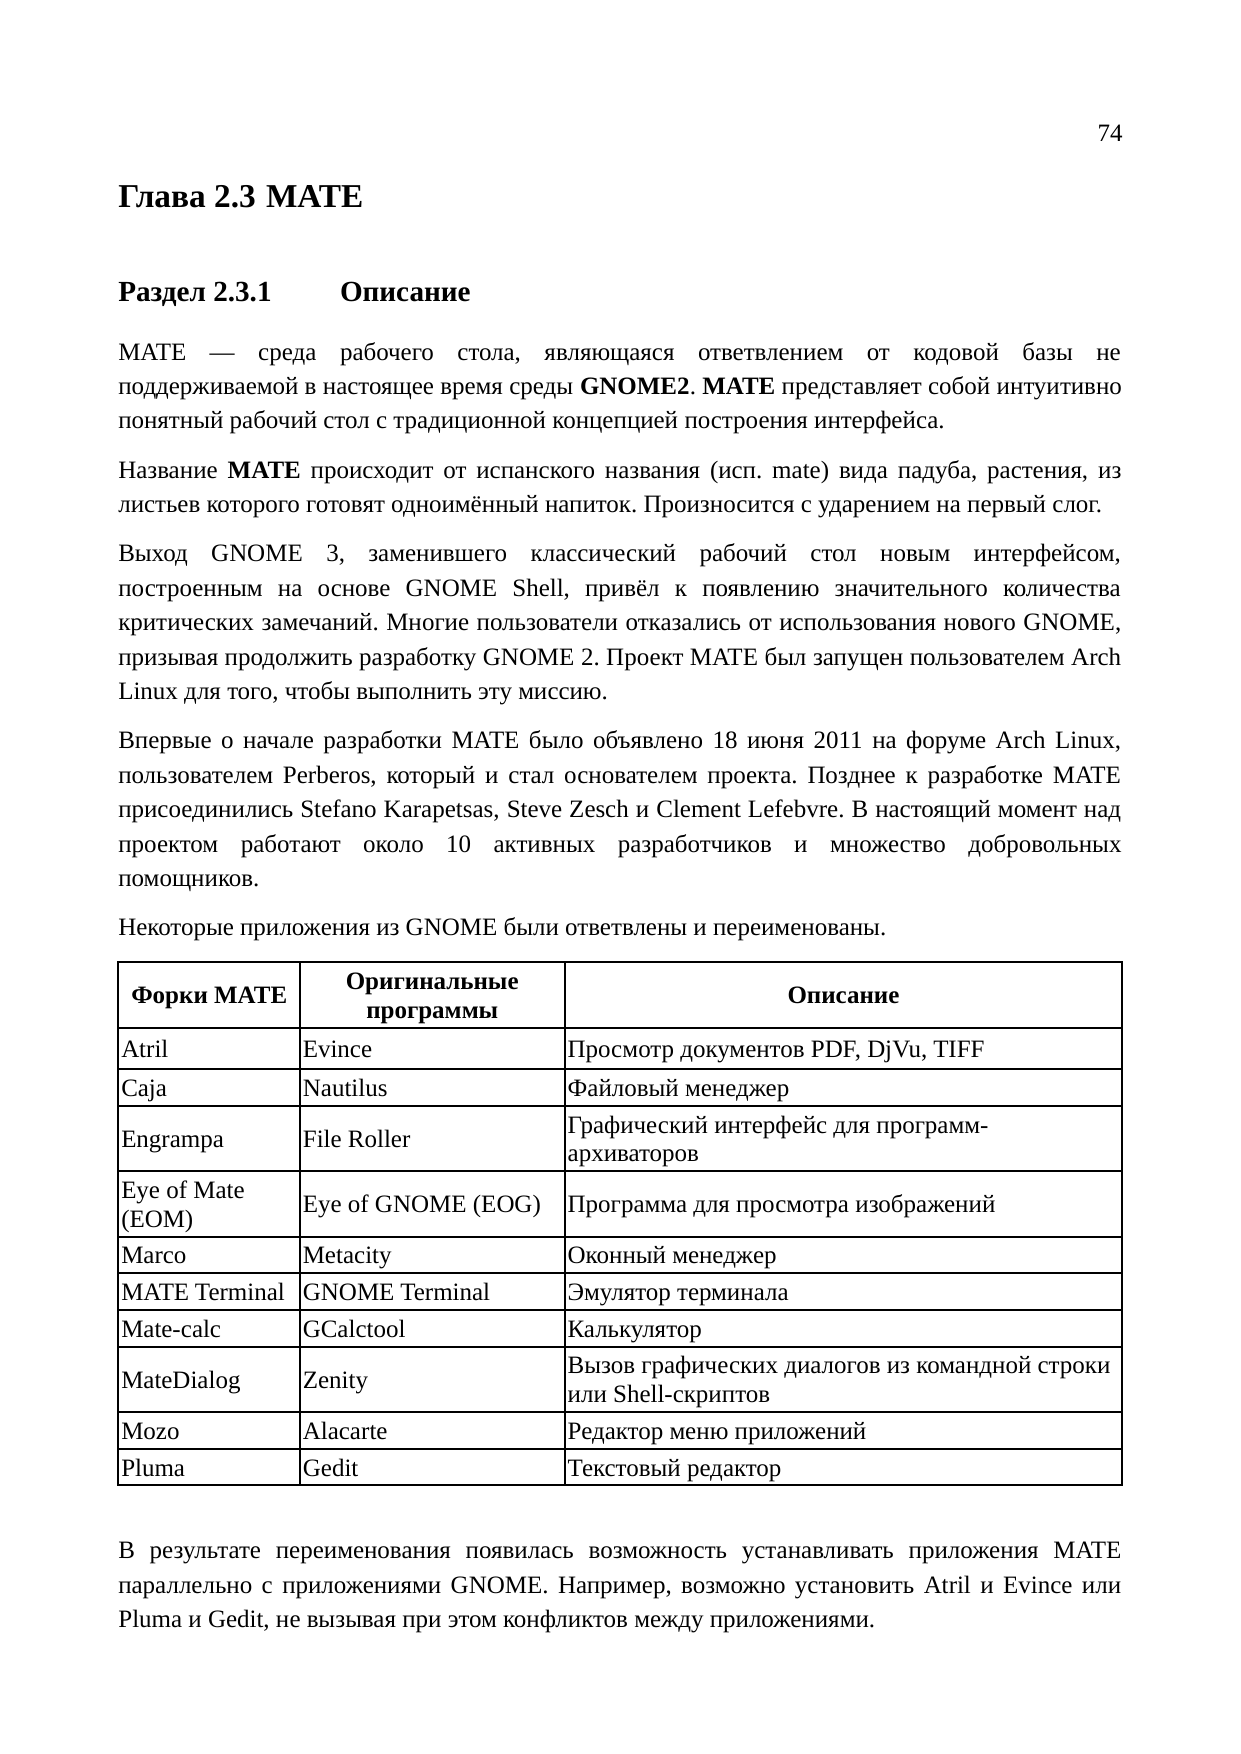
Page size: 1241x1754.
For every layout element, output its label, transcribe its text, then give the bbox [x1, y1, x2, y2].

table_header Форки MATE [119, 963, 299, 1027]
table_header Описание [566, 963, 1121, 1027]
table_cell Caja [119, 1070, 299, 1105]
table_cell GCalctool [301, 1311, 564, 1346]
table_cell MateDialog [119, 1348, 299, 1411]
text Выход GNOME 3, заменившего классический рабочий стол новым интерфейсом, построенным на основе GNOME Shell, привёл к появлению значительного количества критических замечаний. Многие пользователи отказались от использования нового GNOME, призывая продолжить разработку GNOME 2. Проект MATE был запущен пользователем Arch Linux для того, чтобы выполнить эту миссию. [118, 538, 1122, 705]
text В результате переименования появилась возможность устанавливать приложения MATE параллельно с приложениями GNOME. Например, возможно установить Atril и Evince или Pluma и Gedit, не вызывая при этом конфликтов между приложениями. [118, 1535, 1122, 1633]
table_cell Zenity [301, 1348, 564, 1411]
text Название MATE происходит от испанского названия (исп. mate) вида падуба, растения, из листьев которого готовят одноимённый напиток. Произносится с ударением на первый слог. [118, 455, 1122, 518]
text MATE — среда рабочего стола, являющаяся ответвлением от кодовой базы не поддерживаемой в настоящее время среды GNOME2. MATE представляет собой интуитивно понятный рабочий стол с традиционной концепцией построения интерфейса. [118, 337, 1122, 434]
table_cell Mozo [119, 1413, 299, 1448]
table_cell Калькулятор [566, 1311, 1121, 1346]
table_cell Pluma [119, 1450, 299, 1484]
table_cell Metacity [301, 1238, 564, 1272]
table_cell Nautilus [301, 1070, 564, 1105]
table_cell Alacarte [301, 1413, 564, 1448]
table_cell Evince [301, 1029, 564, 1068]
table_cell Atril [119, 1029, 299, 1068]
table_cell MATE Terminal [119, 1274, 299, 1309]
table_cell Графический интерфейс для программ-архиваторов [566, 1107, 1121, 1170]
table_cell Эмулятор терминала [566, 1274, 1121, 1309]
subtitle MATE [118, 176, 1122, 215]
table_cell Gedit [301, 1450, 564, 1484]
table_cell Оконный менеджер [566, 1238, 1121, 1272]
table_cell Файловый менеджер [566, 1070, 1121, 1105]
table_cell Просмотр документов PDF, DjVu, TIFF [566, 1029, 1121, 1068]
table_cell Marco [119, 1238, 299, 1272]
table_cell Eye of GNOME (EOG) [301, 1172, 564, 1236]
table_cell Редактор меню приложений [566, 1413, 1121, 1448]
table_cell Программа для просмотра изображений [566, 1172, 1121, 1236]
table_cell GNOME Terminal [301, 1274, 564, 1309]
text Впервые о начале разработки MATE было объявлено 18 июня 2011 на форуме Arch Linux, пользователем Perberos, который и стал основателем проекта. Позднее к разработке MATE присоединились Stefano Karapetsas, Steve Zesch и Clement Lefebvre. В настоящий момент над проектом работают около 10 активных разработчиков и множество добровольных помощников. [118, 725, 1122, 892]
table_cell Текстовый редактор [566, 1450, 1121, 1484]
table_header Оригинальные программы [301, 963, 564, 1027]
table_cell Eye of Mate (EOM) [119, 1172, 299, 1236]
table_cell Mate-calc [119, 1311, 299, 1346]
text Некоторые приложения из GNOME были ответвлены и переименованы. [118, 912, 1122, 941]
table_cell Engrampa [119, 1107, 299, 1170]
subtitle Описание [118, 274, 1122, 307]
table_cell Вызов графических диалогов из командной строки или Shell-скриптов [566, 1348, 1121, 1411]
table_cell File Roller [301, 1107, 564, 1170]
